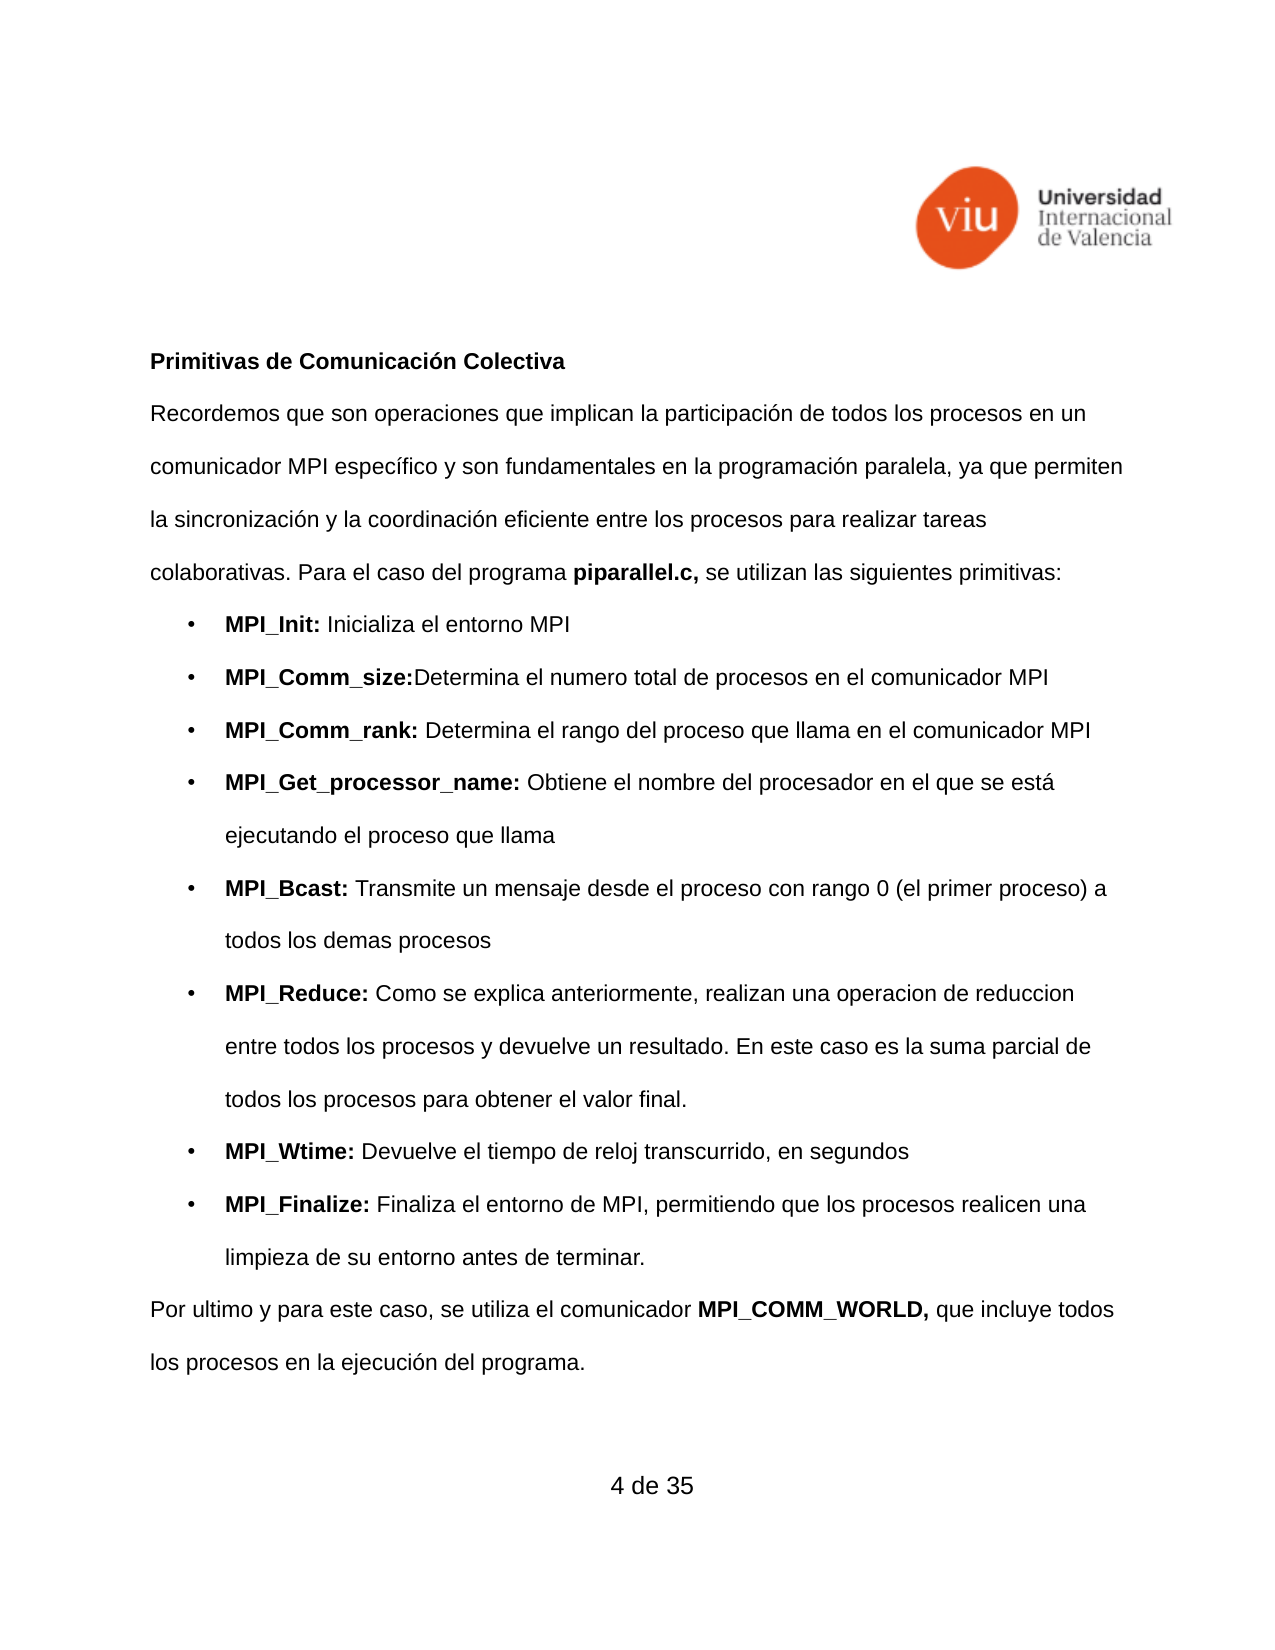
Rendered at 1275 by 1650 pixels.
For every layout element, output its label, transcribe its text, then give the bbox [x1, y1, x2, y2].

list MPI_Comm_size:Determina el numero total de procesos en el comunicador MPI [187, 664, 1125, 690]
list MPI_Init: Inicializa el entorno MPI [187, 611, 1125, 638]
list MPI_Wtime: Devuelve el tiempo de reloj transcurrido, en segundos [187, 1138, 1125, 1165]
text Por ultimo y para este caso, se utiliza el comunicador MPI_COMM_WORLD, que incluye todos los procesos en la ejecución del programa. [150, 1296, 1125, 1376]
list MPI_Reduce: Como se explica anteriormente, realizan una operacion de reduccion entre todos los procesos y devuelve un resultado. En este caso es la suma parcial de todos los procesos para obtener el valor final. [187, 980, 1125, 1112]
list MPI_Finalize: Finaliza el entorno de MPI, permitiendo que los procesos realicen una limpieza de su entorno antes de terminar. [187, 1191, 1125, 1270]
text Primitivas de Comunicación Colectiva [150, 348, 1125, 374]
list MPI_Comm_rank: Determina el rango del proceso que llama en el comunicador MPI [187, 717, 1125, 743]
list MPI_Bcast: Transmite un mensaje desde el proceso con rango 0 (el primer proceso) a todos los demas procesos [187, 875, 1125, 954]
list MPI_Get_processor_name: Obtiene el nombre del procesador en el que se está ejecutando el proceso que llama [187, 769, 1125, 848]
picture [913, 162, 1175, 274]
text Recordemos que son operaciones que implican la participación de todos los procesos en un comunicador MPI específico y son fundamentales en la programación paralela, ya que permiten la sincronización y la coordinación eficiente entre los procesos para realizar tareas colaborativas. Para el caso del programa piparallel.c, se utilizan las siguientes primitivas: [150, 400, 1125, 585]
